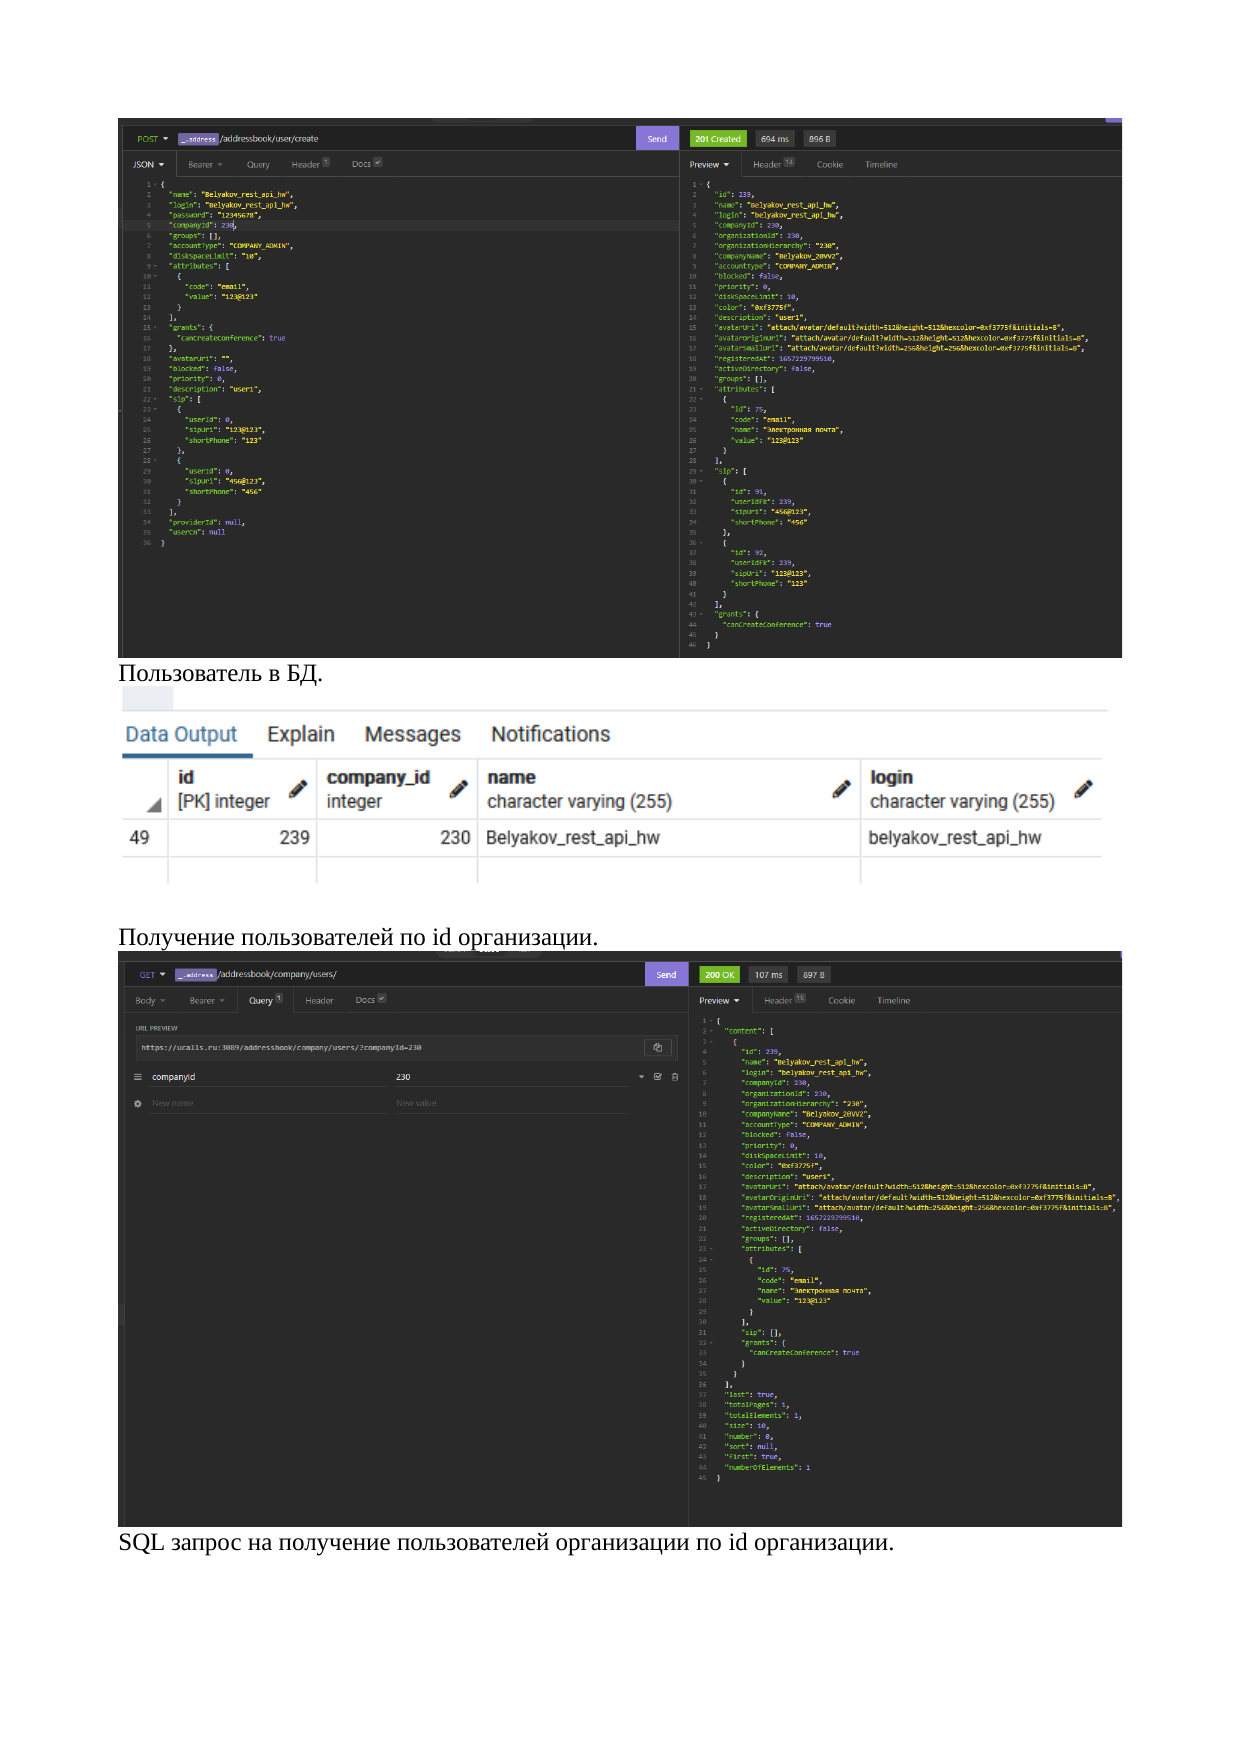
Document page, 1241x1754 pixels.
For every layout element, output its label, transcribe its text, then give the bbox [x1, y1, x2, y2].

picture [118, 118, 1123, 658]
text Пользователь в БД. [118, 658, 1122, 686]
text SQL запрос на получение пользователей организации по id организации. [118, 1527, 1122, 1555]
text Получение пользователей по id организации. [118, 922, 1122, 951]
picture [118, 951, 1123, 1527]
picture [118, 686, 1123, 894]
